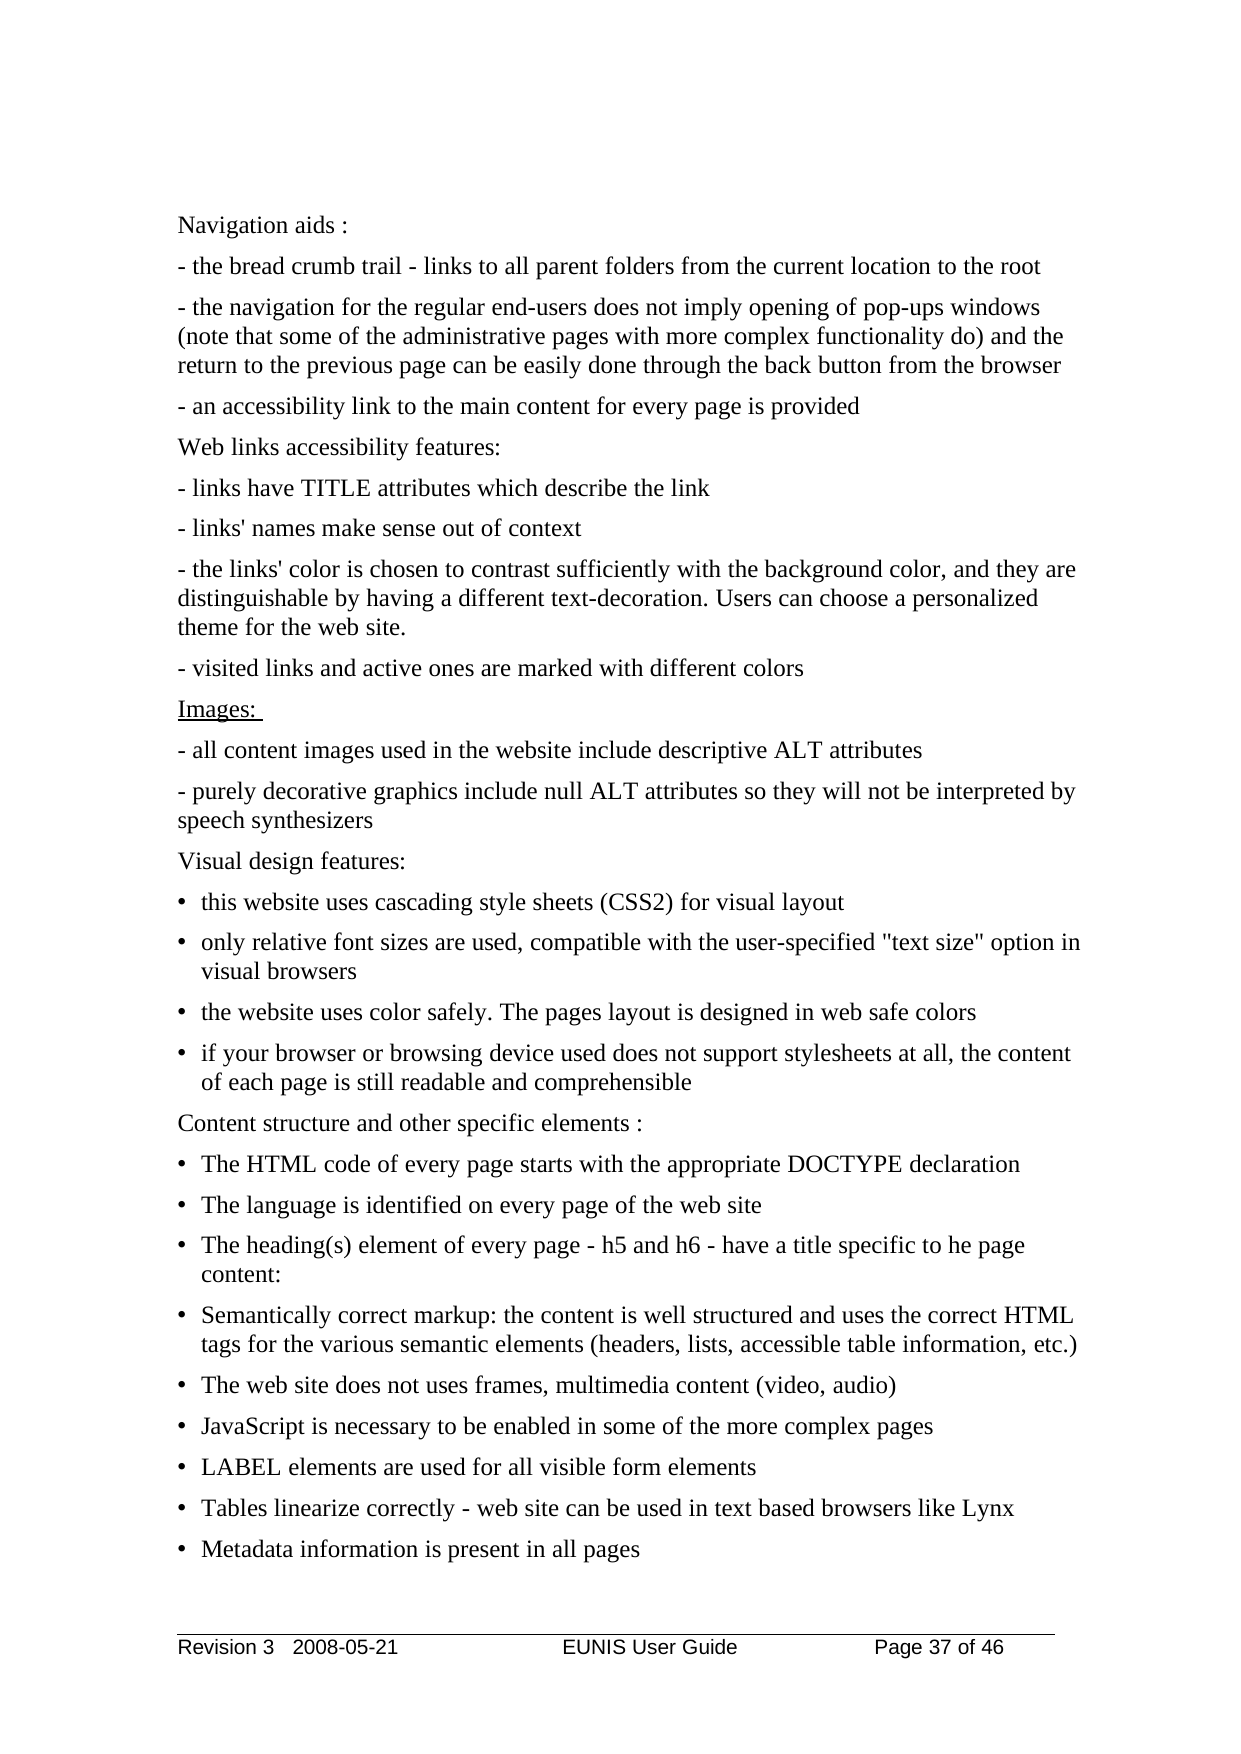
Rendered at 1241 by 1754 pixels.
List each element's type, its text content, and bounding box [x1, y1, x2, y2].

list Metadata information is present in all pages [177, 1533, 1092, 1562]
text - the navigation for the regular end-users does not imply opening of pop-ups windows (note that some of the administrative pages with more complex functionality do) and the return to the previous page can be easily done through the back button from the browser [177, 292, 1092, 379]
list Semantically correct markup: the content is well structured and uses the correct HTML tags for the various semantic elements (headers, lists, accessible table information, etc.) [177, 1300, 1092, 1358]
text - links have TITLE attributes which describe the link [177, 472, 1092, 502]
text - an accessibility link to the main content for every page is provided [177, 391, 1092, 420]
text - purely decorative graphics include null ALT attributes so they will not be interpreted by speech synthesizers [177, 776, 1092, 834]
list the website uses color safely. The pages layout is designed in web safe colors [177, 997, 1092, 1026]
list JavaScript is necessary to be enabled in some of the more complex pages [177, 1411, 1092, 1440]
list this website uses cascading style sheets (CSS2) for visual layout [177, 886, 1092, 915]
list The HTML code of every page starts with the appropriate DOCTYPE declaration [177, 1149, 1092, 1178]
list Tables linearize correctly - web site can be used in text based browsers like Lynx [177, 1493, 1092, 1522]
text - the bread crumb trail - links to all parent folders from the current location to the root [177, 251, 1092, 280]
list The heading(s) element of every page - h5 and h6 - have a title specific to he page content: [177, 1230, 1092, 1288]
text - visited links and active ones are marked with different colors [177, 653, 1092, 682]
list only relative font sizes are used, compatible with the user-specified "text size" option in visual browsers [177, 927, 1092, 985]
list The language is identified on every page of the web site [177, 1189, 1092, 1218]
text Content structure and other specific elements : [177, 1108, 1092, 1137]
text Visual design features: [177, 846, 1092, 874]
text Navigation aids : [177, 210, 1092, 239]
text - all content images used in the website include descriptive ALT attributes [177, 735, 1092, 764]
list if your browser or browsing device used does not support stylesheets at all, the content of each page is still readable and comprehensible [177, 1038, 1092, 1096]
text Web links accessibility features: [177, 432, 1092, 461]
text - the links' color is chosen to contrast sufficiently with the background color, and they are distinguishable by having a different text-decoration. Users can choose a personalized theme for the web site. [177, 554, 1092, 641]
list LABEL elements are used for all visible form elements [177, 1452, 1092, 1481]
text Images: [177, 694, 1092, 723]
text - links' names make sense out of context [177, 513, 1092, 542]
list The web site does not uses frames, multimedia content (video, audio) [177, 1370, 1092, 1399]
